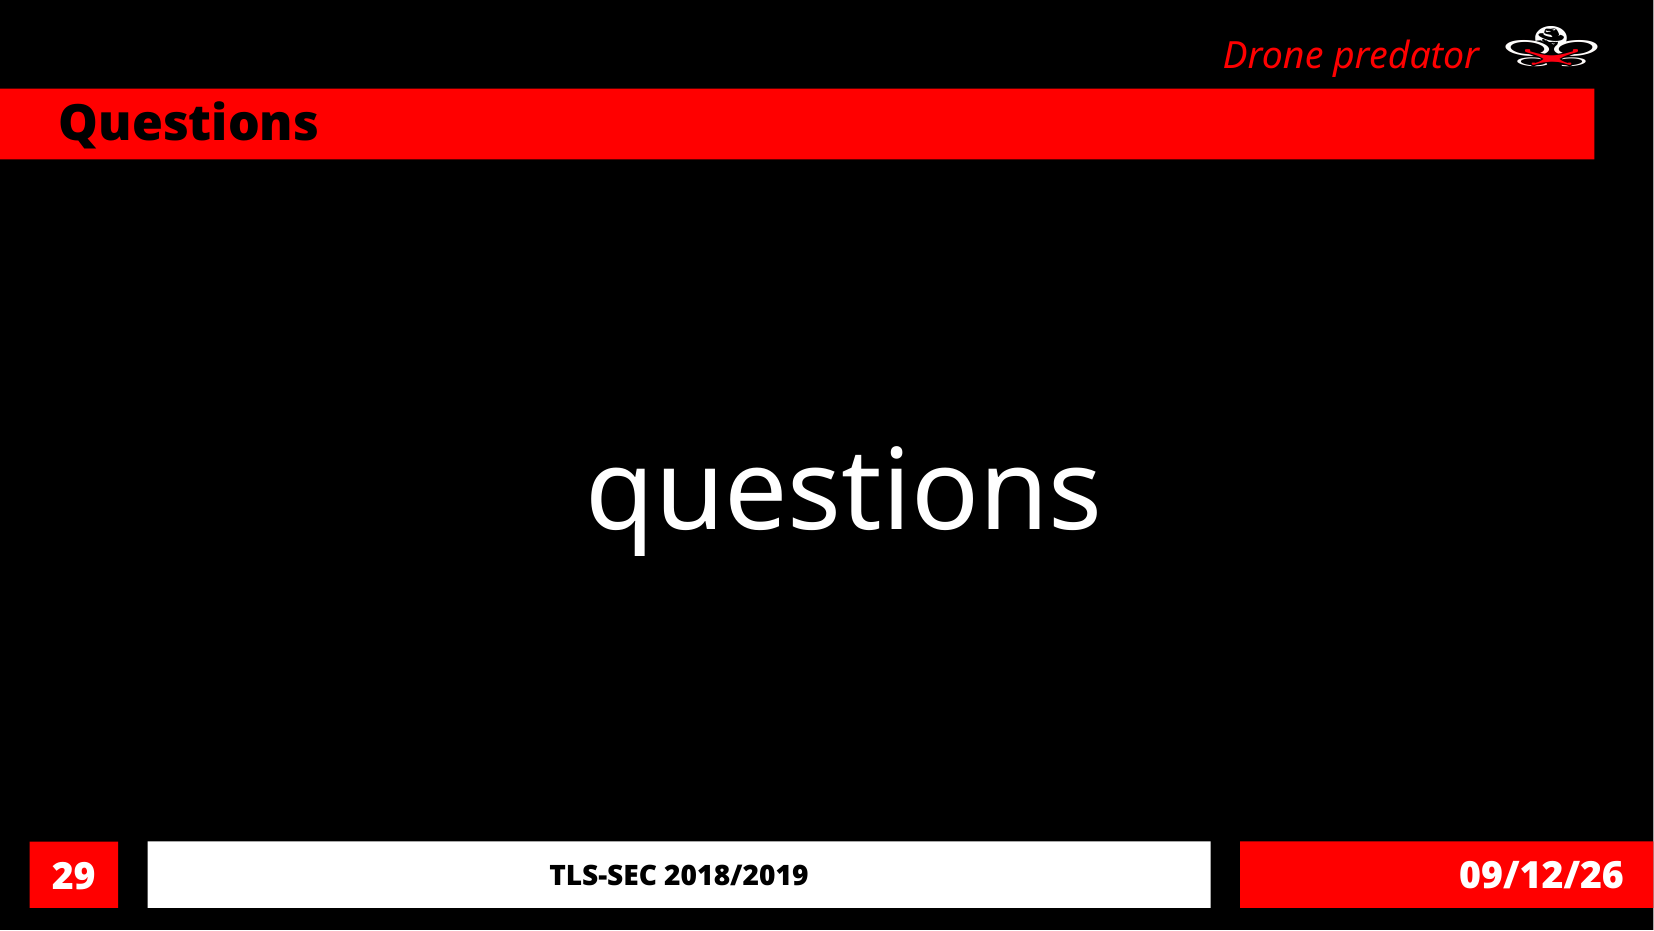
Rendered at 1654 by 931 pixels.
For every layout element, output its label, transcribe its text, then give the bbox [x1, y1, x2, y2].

title Questions [59, 44, 1595, 156]
text_box questions [454, 401, 1235, 543]
picture [1488, 15, 1617, 80]
